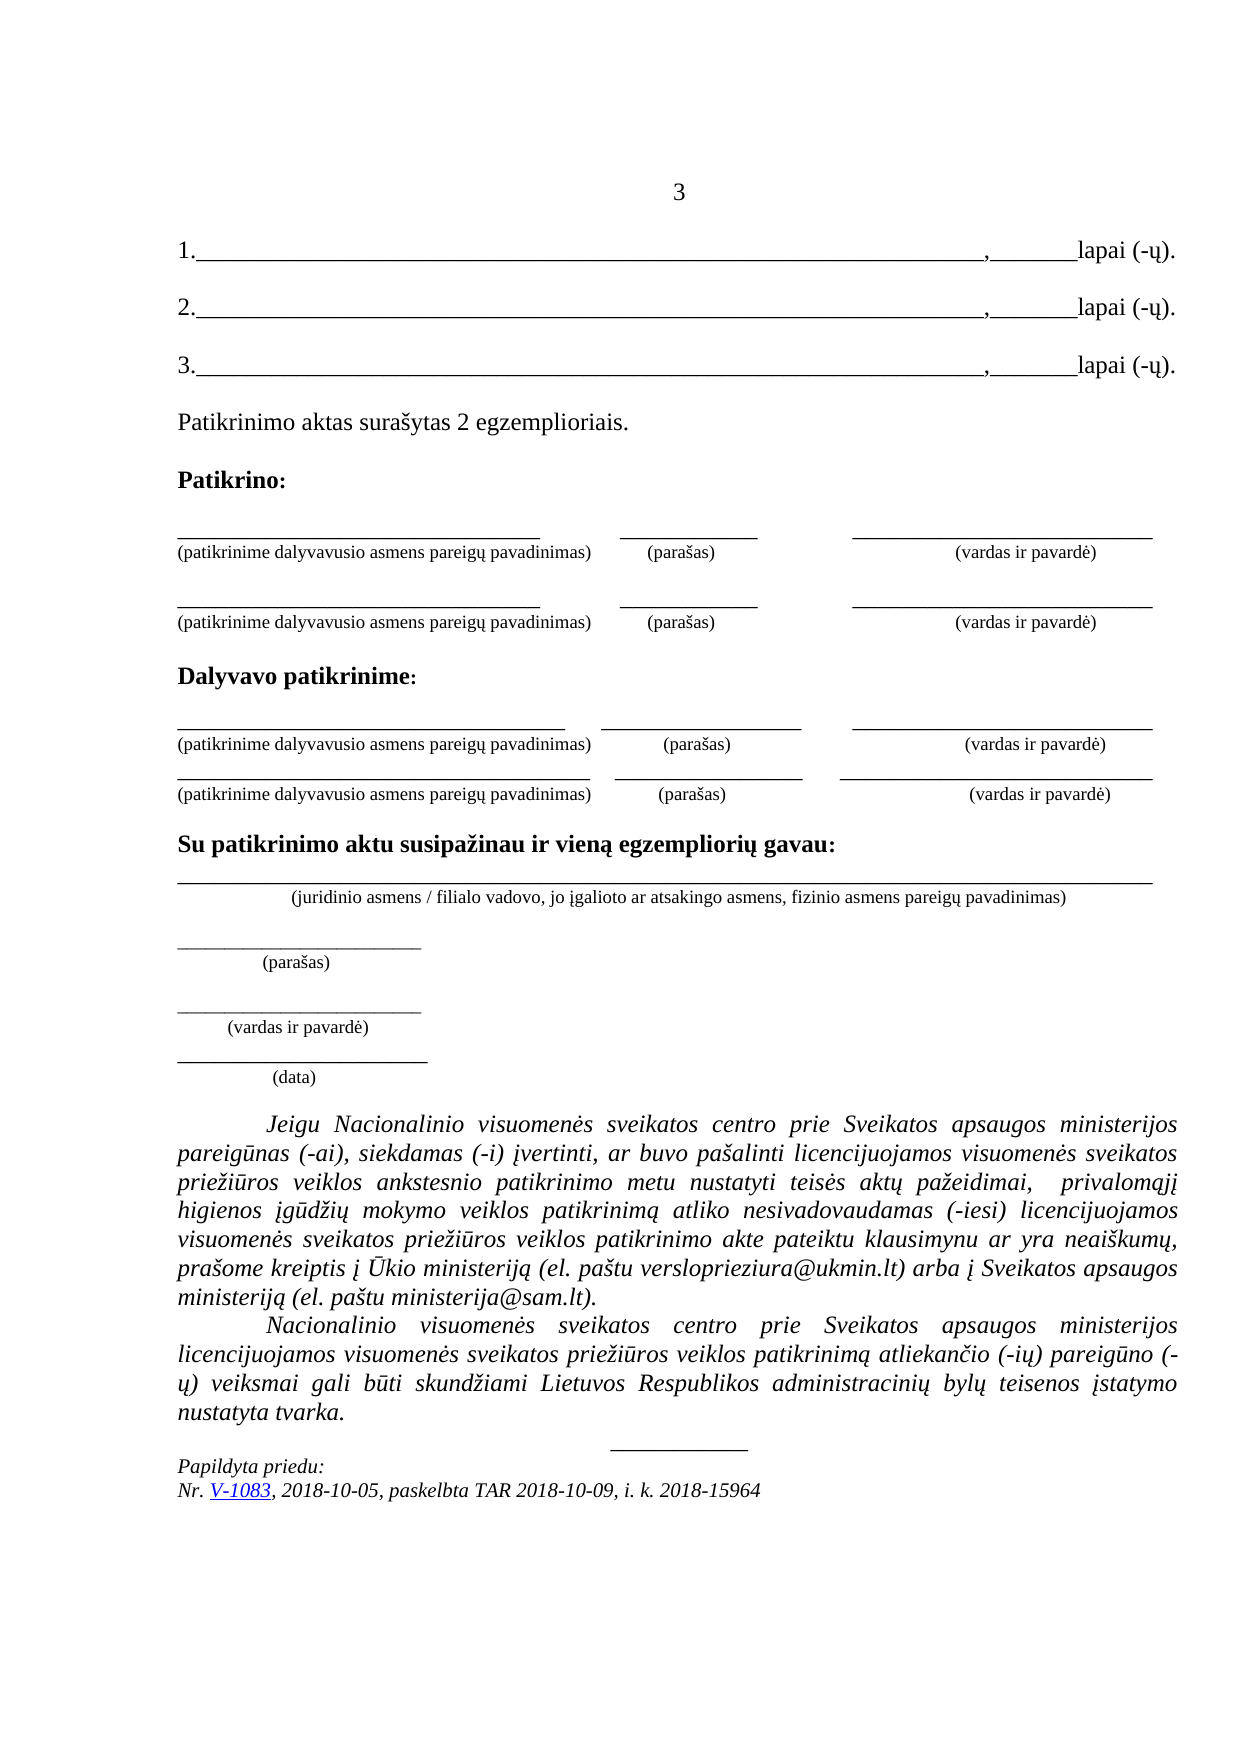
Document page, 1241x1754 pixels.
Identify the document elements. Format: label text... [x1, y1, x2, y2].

text (patikrinime dalyvavusio asmens pareigų pavadinimas) (parašas) (vardas ir pavardė) [177, 611, 1181, 632]
text ___________ [177, 1426, 1181, 1454]
text 1._______________________________________________________________,_______lapai (-ų). [177, 235, 1181, 263]
text Patikrino: [177, 465, 1181, 493]
text 3._______________________________________________________________,_______lapai (-ų). [177, 350, 1181, 378]
text (juridinio asmens / filialo vadovo, jo įgalioto ar atsakingo asmens, fizinio asmens pareigų pavadinimas) [177, 886, 1181, 908]
text (vardas ir pavardė) [177, 1016, 1181, 1037]
text Su patikrinimo aktu susipažinau ir vieną egzempliorių gavau: [177, 829, 1181, 858]
text Nacionalinio visuomenės sveikatos centro prie Sveikatos apsaugos ministerijos licencijuojamos visuomenės sveikatos priežiūros veiklos patikrinimą atliekančio (-ių) pareigūno (-ų) veiksmai gali būti skundžiami Lietuvos Respublikos administracinių bylų teisenos įstatymo nustatyta tvarka. [177, 1311, 1181, 1426]
text _______________________________ ________________ ________________________ [177, 704, 1181, 733]
text (patikrinime dalyvavusio asmens pareigų pavadinimas) (parašas) (vardas ir pavardė) [177, 541, 1181, 563]
text 2._______________________________________________________________,_______lapai (-ų). [177, 292, 1181, 321]
text Patikrinimo aktas surašytas 2 egzemplioriais. [177, 407, 1181, 436]
text _____________________________ ___________ ________________________ [177, 582, 1181, 611]
text (patikrinime dalyvavusio asmens pareigų pavadinimas) (parašas) (vardas ir pavardė) [177, 733, 1181, 754]
text __________________________ [177, 994, 1181, 1016]
text Nr. V-1083, 2018-10-05, paskelbta TAR 2018-10-09, i. k. 2018-15964 [177, 1478, 1181, 1502]
text (patikrinime dalyvavusio asmens pareigų pavadinimas) (parašas) (vardas ir pavardė) [177, 783, 1181, 805]
text Dalyvavo patikrinime: [177, 661, 1181, 690]
text (parašas) [177, 951, 1181, 973]
text ______________________________________________________________________________ [177, 858, 1181, 886]
text __________________________ [177, 929, 1181, 951]
text ____________________ [177, 1037, 1181, 1066]
text (data) [177, 1066, 1181, 1088]
text _____________________________ ___________ ________________________ [177, 513, 1181, 541]
text _________________________________ _______________ _________________________ [177, 754, 1181, 783]
text Papildyta priedu: [177, 1454, 1181, 1478]
text Jeigu Nacionalinio visuomenės sveikatos centro prie Sveikatos apsaugos ministerijos pareigūnas (-ai), siekdamas (-i) įvertinti, ar buvo pašalinti licencijuojamos visuomenės sveikatos priežiūros veiklos ankstesnio patikrinimo metu nustatyti teisės aktų pažeidimai, privalomąjį higienos įgūdžių mokymo veiklos patikrinimą atliko nesivadovaudamas (-iesi) licencijuojamos visuomenės sveikatos priežiūros veiklos patikrinimo akte pateiktu klausimynu ar yra neaiškumų, prašome kreiptis į Ūkio ministeriją (el. paštu versloprieziura@ukmin.lt) arba į Sveikatos apsaugos ministeriją (el. paštu ministerija@sam.lt). [177, 1109, 1181, 1311]
